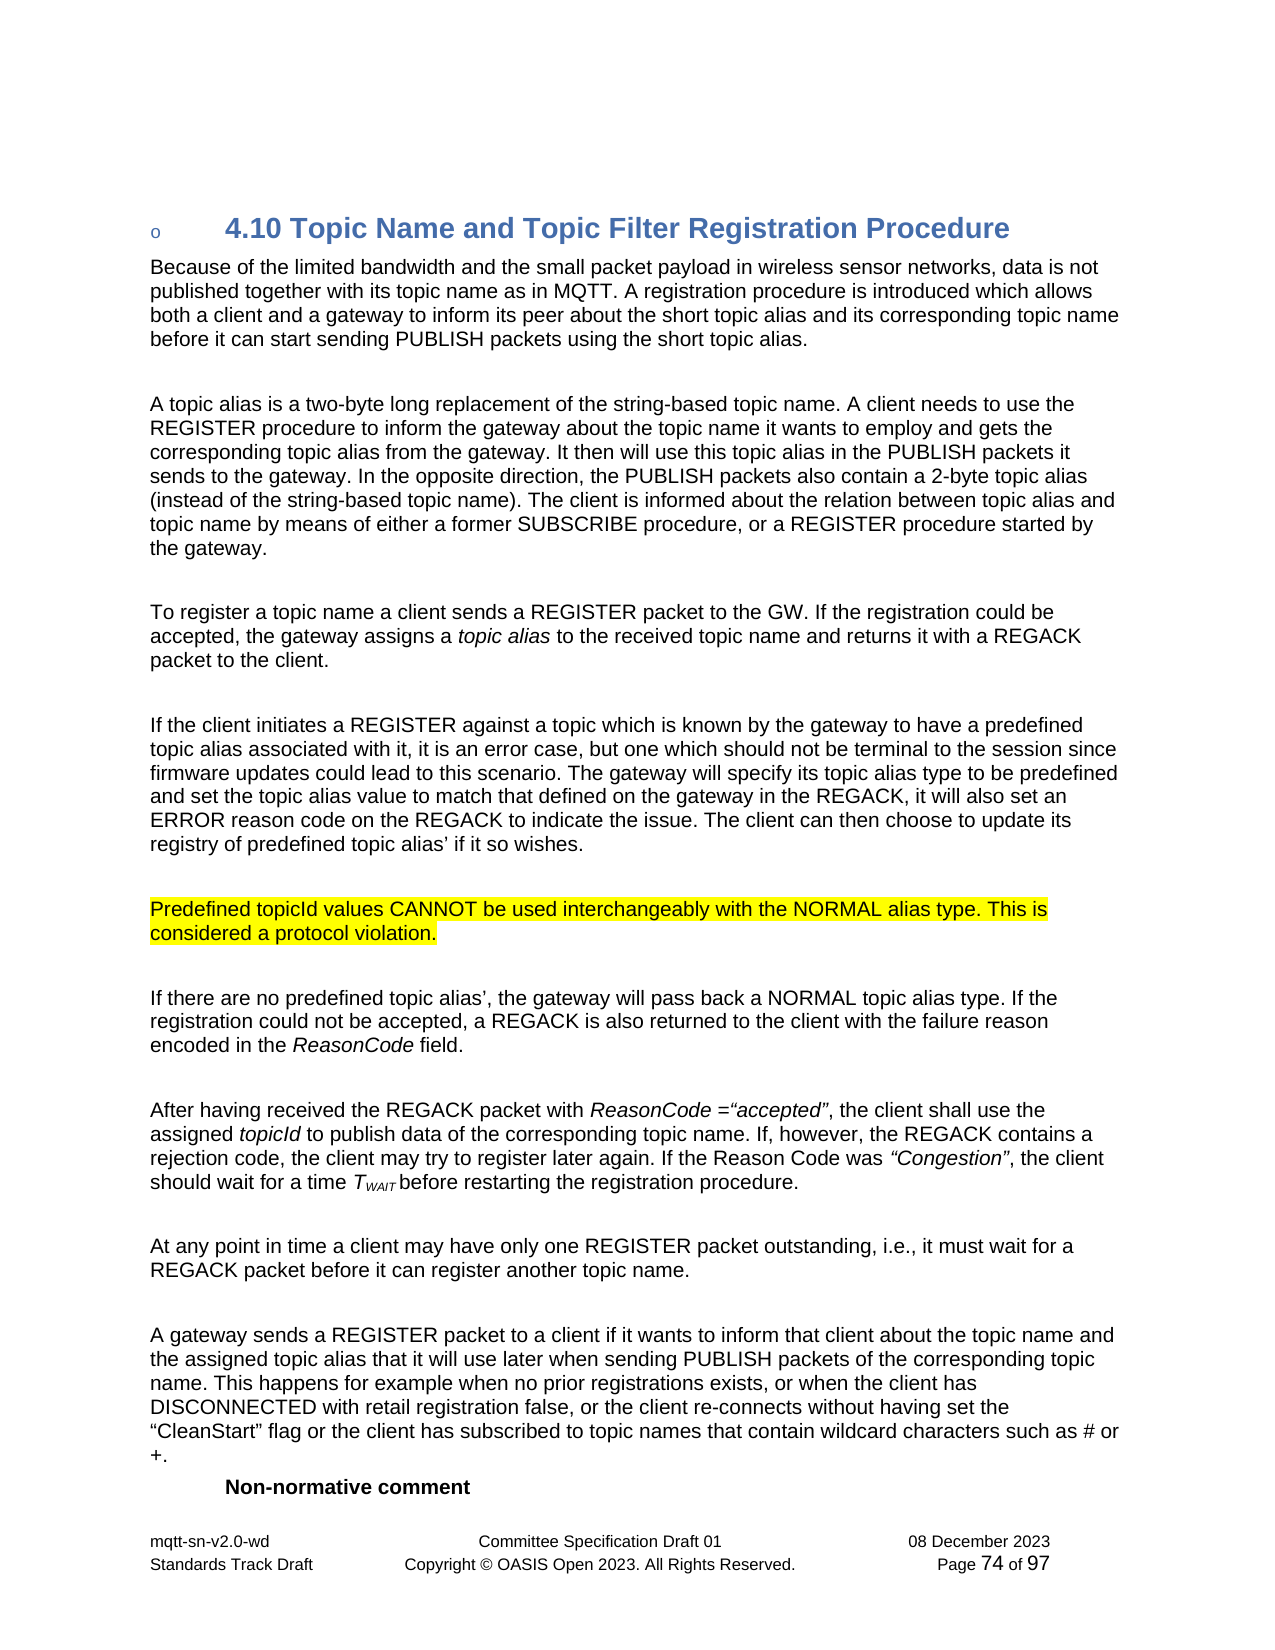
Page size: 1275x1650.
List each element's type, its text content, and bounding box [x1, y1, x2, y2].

text Non-normative comment [225, 1475, 1125, 1499]
text A gateway sends a REGISTER packet to a client if it wants to inform that client about the topic name and the assigned topic alias that it will use later when sending PUBLISH packets of the corresponding topic name. This happens for example when no prior registrations exists, or when the client has DISCONNECTED with retail registration false, or the client re-connects without having set the “CleanStart” flag or the client has subscribed to topic names that contain wildcard characters such as # or +. [150, 1323, 1125, 1467]
text At any point in time a client may have only one REGISTER packet outstanding, i.e., it must wait for a REGACK packet before it can register another topic name. [150, 1234, 1125, 1282]
text A topic alias is a two-byte long replacement of the string-based topic name. A client needs to use the REGISTER procedure to inform the gateway about the topic name it wants to employ and gets the corresponding topic alias from the gateway. It then will use this topic alias in the PUBLISH packets it sends to the gateway. In the opposite direction, the PUBLISH packets also contain a 2-byte topic alias (instead of the string-based topic name). The client is informed about the relation between topic alias and topic name by means of either a former SUBSCRIBE procedure, or a REGISTER procedure started by the gateway. [149, 392, 1124, 559]
text Because of the limited bandwidth and the small packet payload in wireless sensor networks, data is not published together with its topic name as in MQTT. A registration procedure is introduced which allows both a client and a gateway to inform its peer about the short topic alias and its corresponding topic name before it can start sending PUBLISH packets using the short topic alias. [150, 255, 1125, 351]
subtitle 4.10 Topic Name and Topic Filter Registration Procedure [150, 211, 1125, 244]
text If there are no predefined topic alias’, the gateway will pass back a NORMAL topic alias type. If the registration could not be accepted, a REGACK is also returned to the client with the failure reason encoded in the ReasonCode field. [150, 985, 1125, 1057]
text To register a topic name a client sends a REGISTER packet to the GW. If the registration could be accepted, the gateway assigns a topic alias to the received topic name and returns it with a REGACK packet to the client. [150, 600, 1125, 672]
text If the client initiates a REGISTER against a topic which is known by the gateway to have a predefined topic alias associated with it, it is an error case, but one which should not be terminal to the session since firmware updates could lead to this scenario. The gateway will specify its topic alias type to be predefined and set the topic alias value to match that defined on the gateway in the REGACK, it will also set an ERROR reason code on the REGACK to indicate the issue. The client can then choose to update its registry of predefined topic alias’ if it so wishes. [150, 712, 1125, 856]
text After having received the REGACK packet with ReasonCode =“accepted”, the client shall use the assigned topicId to publish data of the corresponding topic name. If, however, the REGACK contains a rejection code, the client may try to register later again. If the Reason Code was “Congestion”, the client should wait for a time TWAIT before restarting the registration procedure. [150, 1098, 1125, 1194]
text Predefined topicId values CANNOT be used interchangeably with the NORMAL alias type. This is considered a protocol violation. [150, 897, 1125, 945]
